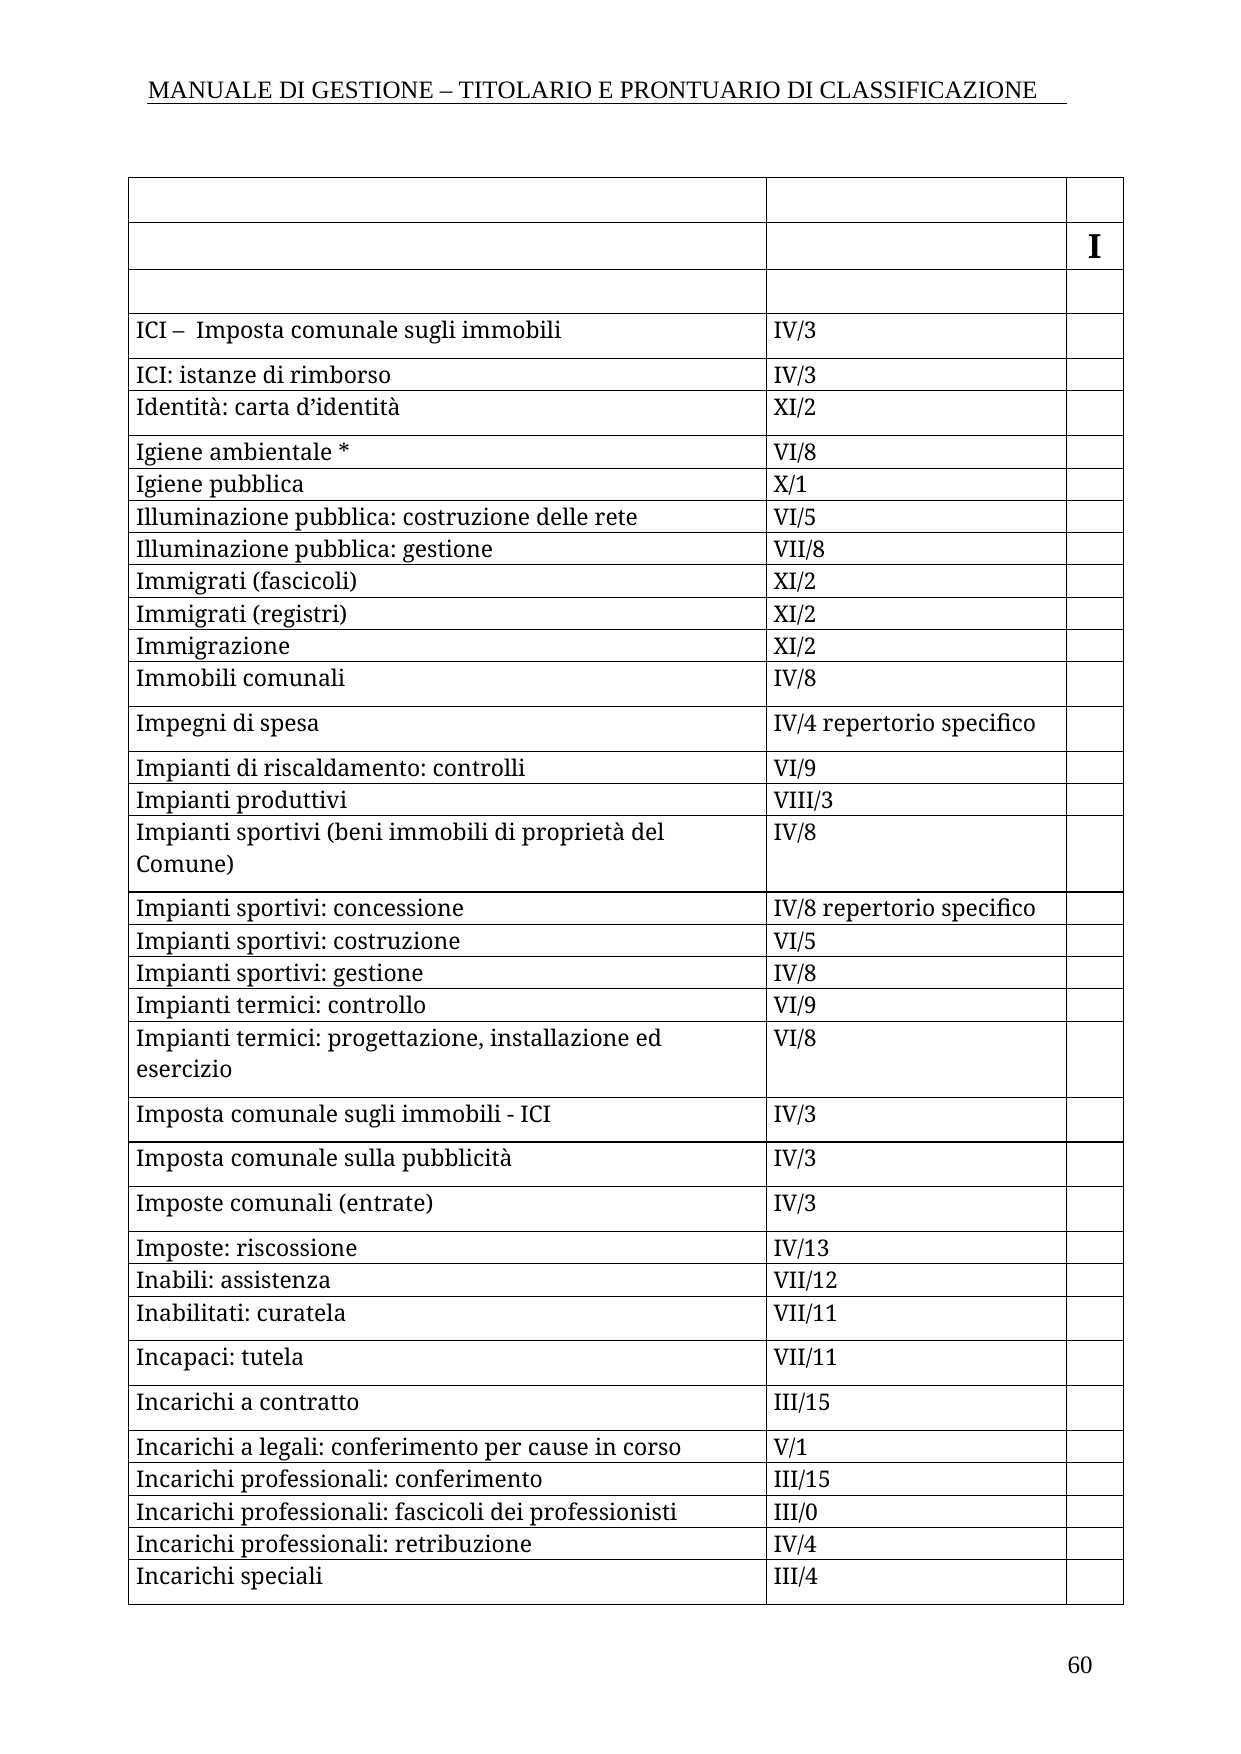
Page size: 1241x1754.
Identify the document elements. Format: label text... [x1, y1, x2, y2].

table_cell Igiene pubblica [129, 469, 766, 500]
table_cell IV/8 [767, 957, 1066, 988]
table_cell Incapaci: tutela [129, 1341, 766, 1385]
table_cell Impianti sportivi: gestione [129, 957, 766, 988]
table_cell [1067, 1341, 1123, 1385]
table_cell Imposte comunali (entrate) [129, 1187, 766, 1231]
table_cell Incarichi speciali [129, 1560, 766, 1604]
table_cell [1067, 1386, 1123, 1430]
table_cell [1067, 270, 1123, 313]
table_cell Illuminazione pubblica: gestione [129, 533, 766, 564]
table_cell [1067, 957, 1123, 988]
table_cell Inabili: assistenza [129, 1264, 766, 1296]
table_cell [1067, 598, 1123, 629]
table_cell Impianti termici: progettazione, installazione ed esercizio [129, 1022, 766, 1097]
table_cell I [1067, 223, 1123, 268]
table_cell III/15 [767, 1386, 1066, 1430]
table_cell IV/8 [767, 816, 1066, 891]
table_cell [1067, 1431, 1123, 1462]
table_cell VII/12 [767, 1264, 1066, 1296]
table_cell Immigrati (fascicoli) [129, 565, 766, 597]
table_cell IV/3 [767, 314, 1066, 358]
table_cell [1067, 469, 1123, 500]
table_cell Igiene ambientale * [129, 436, 766, 467]
table_cell [1067, 893, 1123, 924]
table_cell Incarichi professionali: conferimento [129, 1463, 766, 1494]
table_cell IV/3 [767, 1143, 1066, 1186]
table_cell Immobili comunali [129, 662, 766, 706]
table_cell Imposta comunale sulla pubblicità [129, 1143, 766, 1186]
table_cell [129, 223, 766, 268]
table_cell [1067, 925, 1123, 956]
table_cell [1067, 707, 1123, 751]
table_cell [1067, 816, 1123, 891]
table_cell VI/8 [767, 1022, 1066, 1097]
table_cell Impianti sportivi: concessione [129, 893, 766, 924]
table_cell [1067, 1187, 1123, 1231]
table_cell Illuminazione pubblica: costruzione delle rete [129, 501, 766, 532]
table_cell Impianti produttivi [129, 784, 766, 815]
table_cell IV/8 [767, 662, 1066, 706]
table_cell ICI – Imposta comunale sugli immobili [129, 314, 766, 358]
table_cell Inabilitati: curatela [129, 1297, 766, 1340]
table_cell [1067, 565, 1123, 597]
table_cell Incarichi a legali: conferimento per cause in corso [129, 1431, 766, 1462]
table_cell [1067, 630, 1123, 661]
table_cell Impianti di riscaldamento: controlli [129, 752, 766, 783]
table_cell [1067, 1463, 1123, 1494]
table_cell IV/3 [767, 1187, 1066, 1231]
table_cell IV/3 [767, 1098, 1066, 1141]
table_cell [1067, 391, 1123, 435]
table_cell [1067, 178, 1123, 222]
table_cell [1067, 1022, 1123, 1097]
table_cell [129, 178, 766, 222]
table_cell VII/11 [767, 1297, 1066, 1340]
table_cell Identità: carta d’identità [129, 391, 766, 435]
table_cell Immigrazione [129, 630, 766, 661]
table_cell [767, 178, 1066, 222]
table_cell [1067, 1560, 1123, 1604]
table_cell VI/9 [767, 989, 1066, 1021]
table_cell XI/2 [767, 630, 1066, 661]
table_cell Impianti sportivi (beni immobili di proprietà del Comune) [129, 816, 766, 891]
table_cell VII/11 [767, 1341, 1066, 1385]
table_cell [1067, 989, 1123, 1021]
table_cell XI/2 [767, 565, 1066, 597]
table_cell Incarichi professionali: fascicoli dei professionisti [129, 1496, 766, 1527]
table_cell Impianti termici: controllo [129, 989, 766, 1021]
table_cell [1067, 1496, 1123, 1527]
table_cell [1067, 501, 1123, 532]
table_cell III/4 [767, 1560, 1066, 1604]
table_cell XI/2 [767, 598, 1066, 629]
table_cell X/1 [767, 469, 1066, 500]
table_cell IV/8 repertorio specifico [767, 893, 1066, 924]
table_cell [1067, 1297, 1123, 1340]
table_cell VIII/3 [767, 784, 1066, 815]
table_cell [767, 223, 1066, 268]
table_cell Incarichi professionali: retribuzione [129, 1528, 766, 1559]
table_cell Imposta comunale sugli immobili - ICI [129, 1098, 766, 1141]
table_cell [1067, 1143, 1123, 1186]
table_cell VI/5 [767, 925, 1066, 956]
table_cell [1067, 662, 1123, 706]
table_cell V/1 [767, 1431, 1066, 1462]
table_cell ICI: istanze di rimborso [129, 359, 766, 390]
table_cell [1067, 752, 1123, 783]
table_cell III/0 [767, 1496, 1066, 1527]
table_cell [129, 270, 766, 313]
table_cell [1067, 359, 1123, 390]
table_cell VI/9 [767, 752, 1066, 783]
table_cell VI/8 [767, 436, 1066, 467]
table_cell IV/4 [767, 1528, 1066, 1559]
table_cell Impegni di spesa [129, 707, 766, 751]
table_cell [1067, 533, 1123, 564]
table_cell IV/13 [767, 1232, 1066, 1263]
table_cell Incarichi a contratto [129, 1386, 766, 1430]
table_cell IV/4 repertorio specifico [767, 707, 1066, 751]
table_cell Impianti sportivi: costruzione [129, 925, 766, 956]
table_cell VII/8 [767, 533, 1066, 564]
table_cell [767, 270, 1066, 313]
table_cell [1067, 1098, 1123, 1141]
table_cell [1067, 1232, 1123, 1263]
table_cell III/15 [767, 1463, 1066, 1494]
table_cell [1067, 314, 1123, 358]
table_cell XI/2 [767, 391, 1066, 435]
table_cell IV/3 [767, 359, 1066, 390]
table_cell [1067, 1264, 1123, 1296]
table_cell VI/5 [767, 501, 1066, 532]
table_cell [1067, 1528, 1123, 1559]
table_cell Imposte: riscossione [129, 1232, 766, 1263]
table_cell [1067, 436, 1123, 467]
table_cell [1067, 784, 1123, 815]
table_cell Immigrati (registri) [129, 598, 766, 629]
